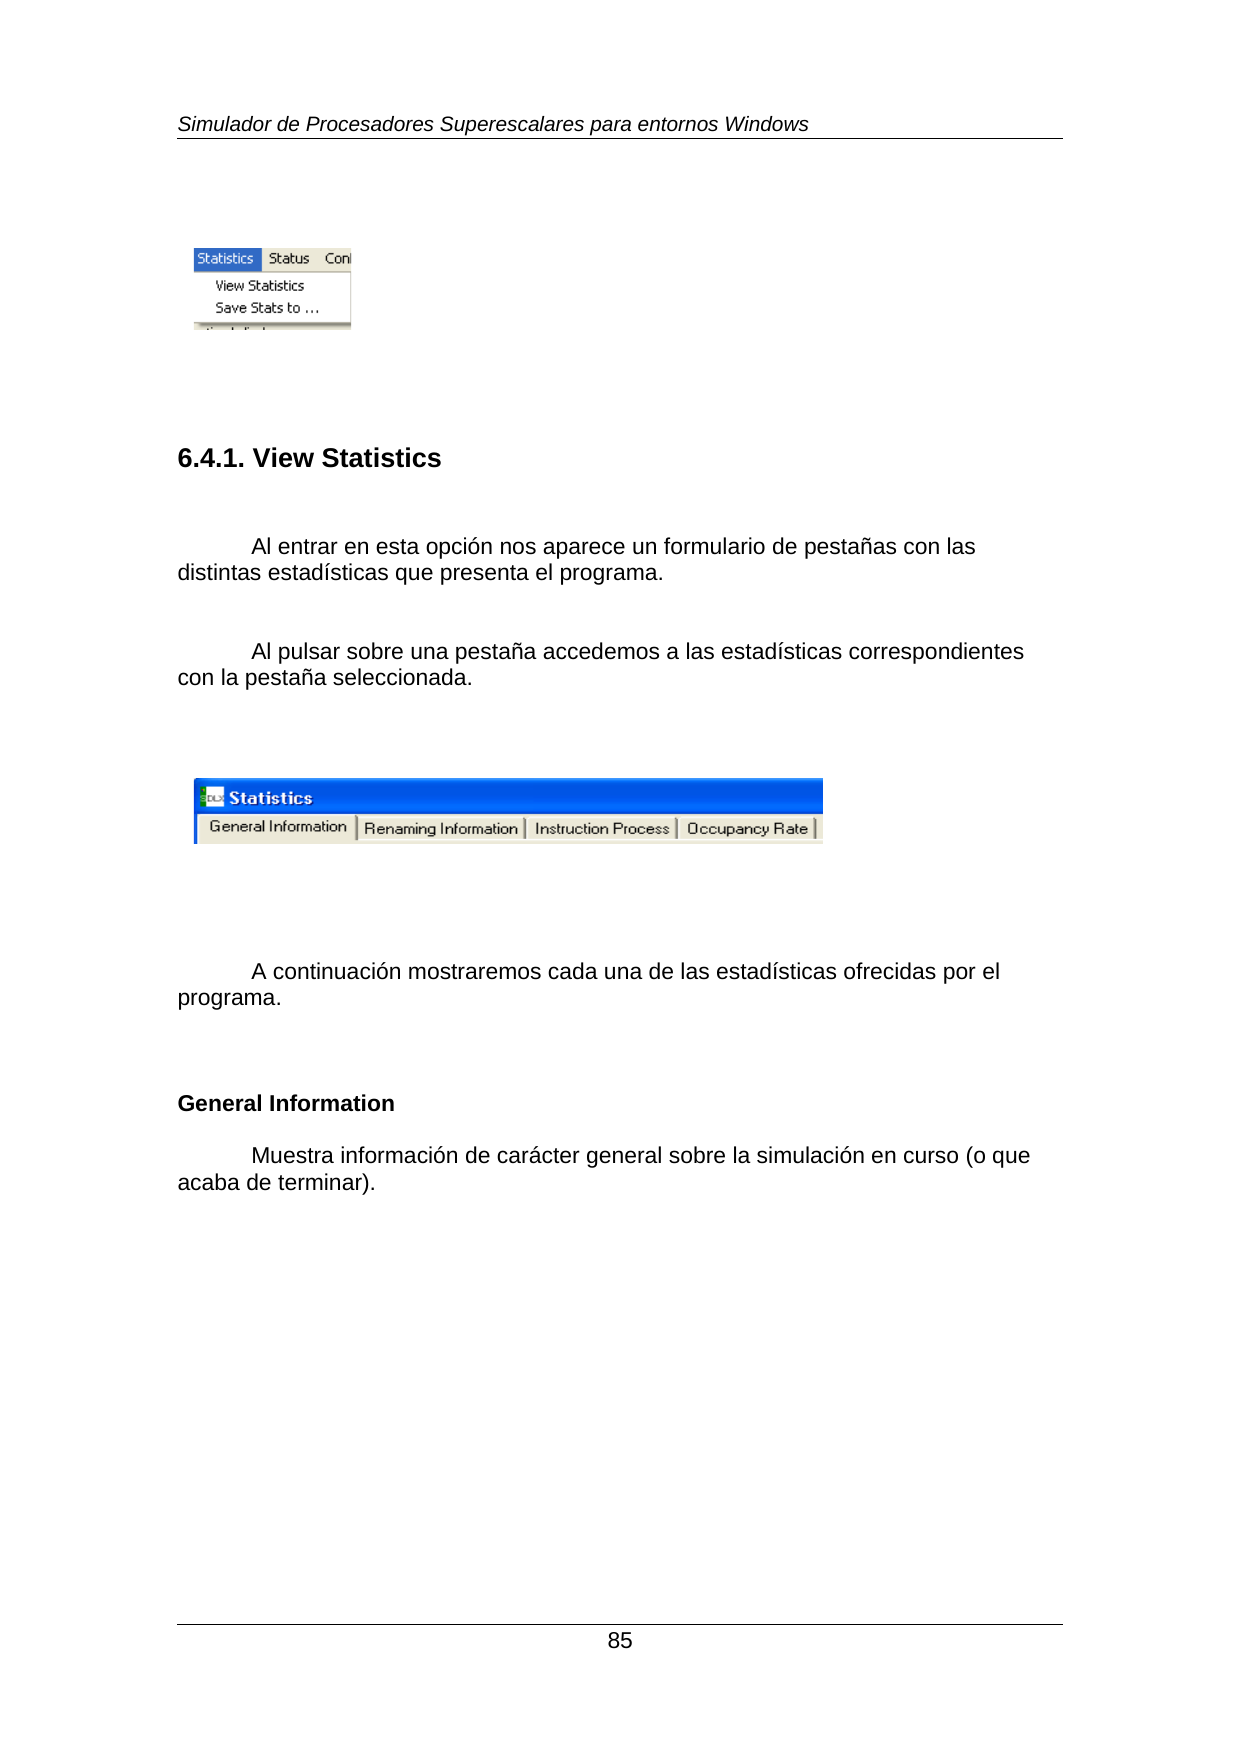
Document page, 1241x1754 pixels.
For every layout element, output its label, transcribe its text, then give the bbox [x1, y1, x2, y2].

text Al entrar en esta opción nos aparece un formulario de pestañas con las distintas estadísticas que presenta el programa. [177, 533, 1063, 585]
text Muestra información de carácter general sobre la simulación en curso (o que acaba de terminar). [177, 1142, 1063, 1195]
subtitle View Statistics [177, 442, 1063, 474]
text Al pulsar sobre una pestaña accedemos a las estadísticas correspondientes con la pestaña seleccionada. [177, 638, 1063, 691]
subtitle General Information [177, 1090, 1063, 1116]
picture [193, 778, 823, 844]
text A continuación mostraremos cada una de las estadísticas ofrecidas por el programa. [177, 958, 1063, 1011]
